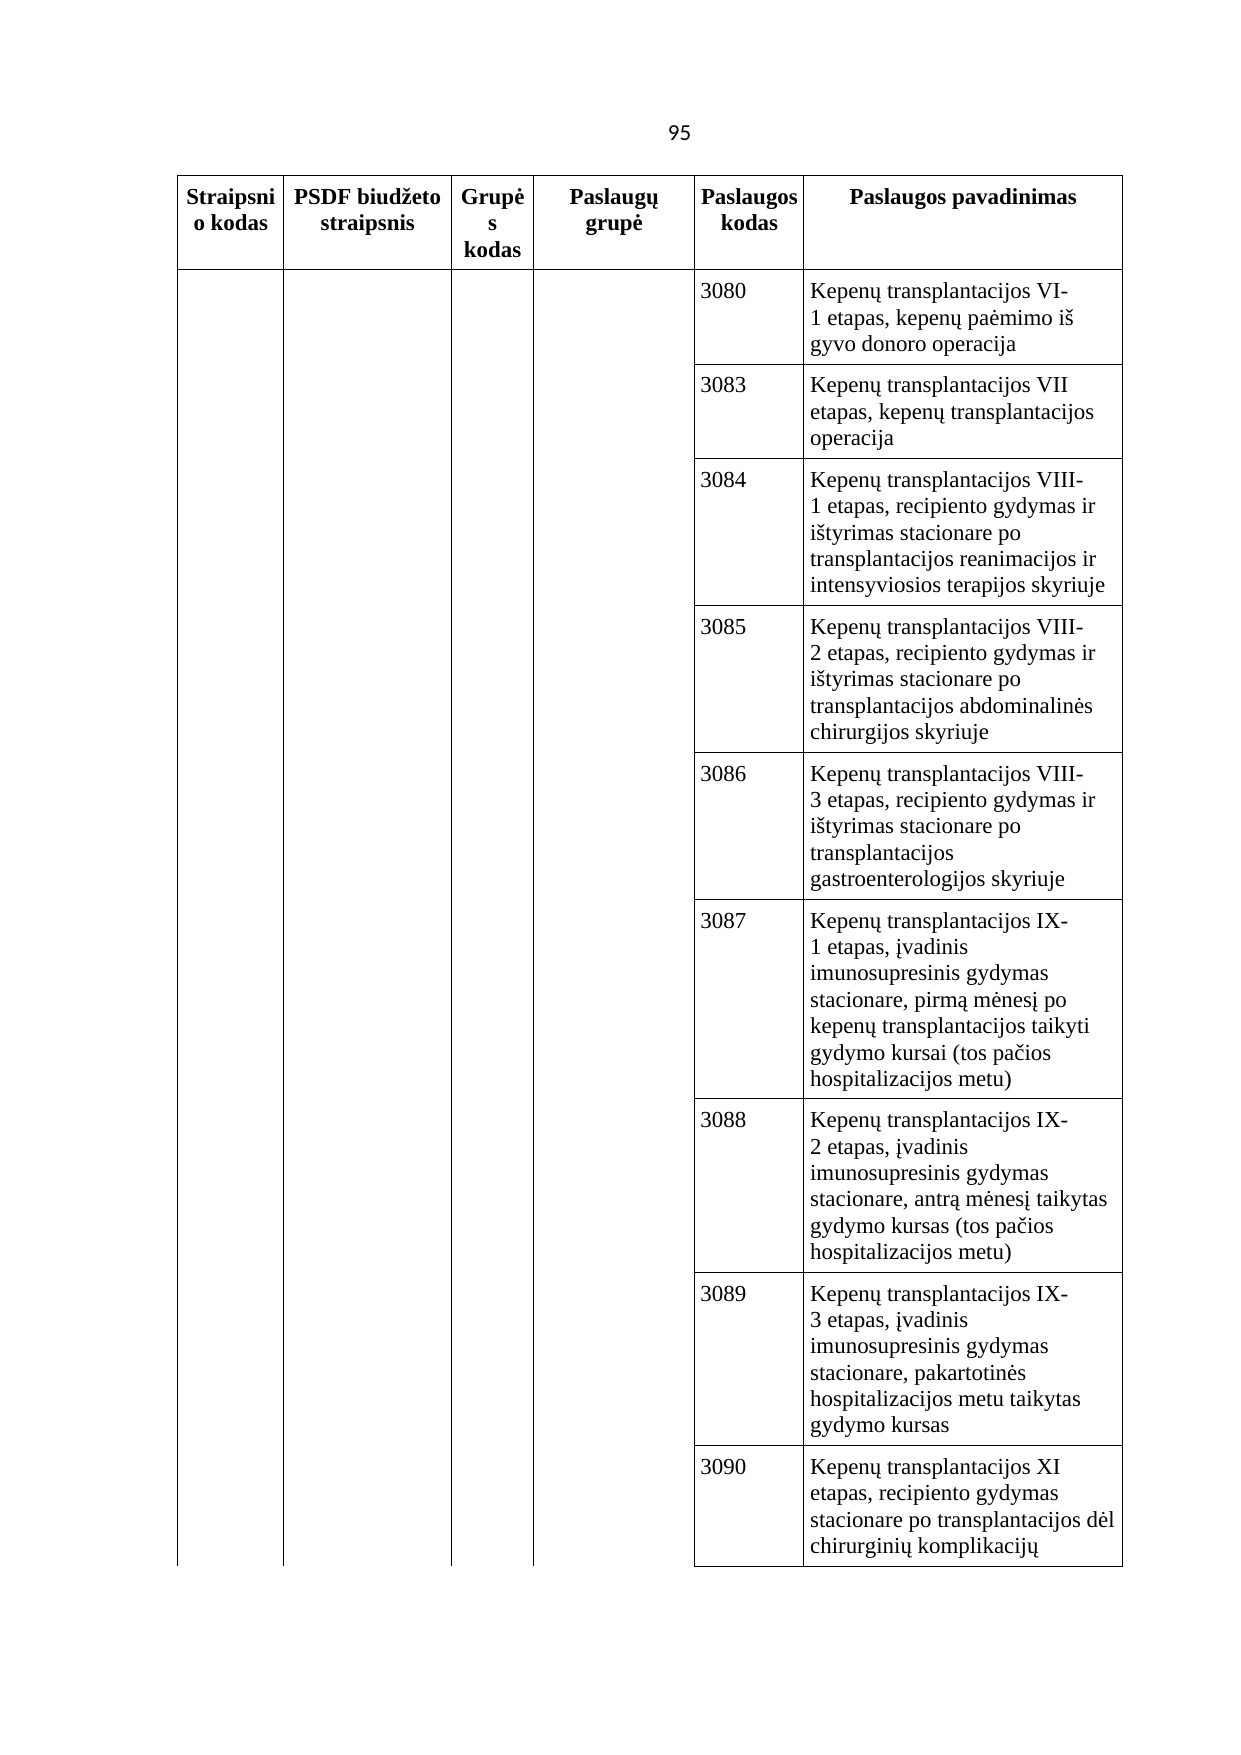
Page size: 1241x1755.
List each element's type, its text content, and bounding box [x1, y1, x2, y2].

table_cell [534, 1098, 694, 1272]
table_cell [452, 752, 533, 899]
table_cell [534, 752, 694, 899]
table_header Grupės kodas [452, 176, 533, 269]
table_cell [534, 364, 694, 458]
table_cell [178, 1445, 283, 1566]
table_cell [284, 364, 451, 458]
table_cell Kepenų transplantacijos VII etapas, kepenų transplantacijos operacija [804, 365, 1122, 458]
table_cell Kepenų transplantacijos VI-1 etapas, kepenų paėmimo iš gyvo donoro operacija [804, 270, 1122, 363]
table_cell 3080 [695, 270, 803, 363]
table_cell [178, 458, 283, 605]
table_cell 3088 [695, 1099, 803, 1272]
table_cell [284, 270, 451, 363]
table_cell [284, 1098, 451, 1272]
table_cell 3085 [695, 606, 803, 752]
table_cell [178, 605, 283, 752]
table_cell Kepenų transplantacijos VIII-2 etapas, recipiento gydymas ir ištyrimas stacionare po transplantacijos abdominalinės chirurgijos skyriuje [804, 606, 1122, 752]
table_cell [178, 1098, 283, 1272]
table_header PSDF biudžeto straipsnis [284, 176, 451, 269]
table_cell Kepenų transplantacijos IX-3 etapas, įvadinis imunosupresinis gydymas stacionare, pakartotinės hospitalizacijos metu taikytas gydymo kursas [804, 1273, 1122, 1445]
table_cell Kepenų transplantacijos VIII-3 etapas, recipiento gydymas ir ištyrimas stacionare po transplantacijos gastroenterologijos skyriuje [804, 753, 1122, 899]
table_cell Kepenų transplantacijos XI etapas, recipiento gydymas stacionare po transplantacijos dėl chirurginių komplikacijų [804, 1446, 1122, 1566]
table_cell [452, 605, 533, 752]
table_cell [178, 270, 283, 363]
table_cell [534, 605, 694, 752]
table_cell [452, 899, 533, 1098]
table_cell [178, 752, 283, 899]
table_header Straipsnio kodas [178, 176, 283, 269]
table_cell [534, 1445, 694, 1566]
table_cell [284, 458, 451, 605]
table_cell [534, 1272, 694, 1445]
table_cell Kepenų transplantacijos IX-2 etapas, įvadinis imunosupresinis gydymas stacionare, antrą mėnesį taikytas gydymo kursas (tos pačios hospitalizacijos metu) [804, 1099, 1122, 1272]
table_cell [452, 458, 533, 605]
table_cell [452, 1098, 533, 1272]
table_cell 3084 [695, 459, 803, 605]
table_cell [284, 1272, 451, 1445]
table_cell Kepenų transplantacijos VIII-1 etapas, recipiento gydymas ir ištyrimas stacionare po transplantacijos reanimacijos ir intensyviosios terapijos skyriuje [804, 459, 1122, 605]
table_cell [178, 364, 283, 458]
table_cell 3087 [695, 900, 803, 1098]
table_cell [284, 1445, 451, 1566]
table_cell [178, 1272, 283, 1445]
table_cell 3086 [695, 753, 803, 899]
table_cell [452, 1445, 533, 1566]
table_cell Kepenų transplantacijos IX-1 etapas, įvadinis imunosupresinis gydymas stacionare, pirmą mėnesį po kepenų transplantacijos taikyti gydymo kursai (tos pačios hospitalizacijos metu) [804, 900, 1122, 1098]
table_cell [284, 752, 451, 899]
table_cell [452, 270, 533, 363]
table_cell [284, 899, 451, 1098]
table_cell 3089 [695, 1273, 803, 1445]
table_cell [534, 458, 694, 605]
table_cell 3090 [695, 1446, 803, 1566]
table_cell [284, 605, 451, 752]
table_header Paslaugų grupė [534, 176, 694, 269]
table_header Paslaugos pavadinimas [804, 176, 1122, 269]
table_cell [452, 364, 533, 458]
table_cell [452, 1272, 533, 1445]
table_cell [534, 270, 694, 363]
table_cell [534, 899, 694, 1098]
table_cell [178, 899, 283, 1098]
table_header Paslaugos kodas [695, 176, 803, 269]
table_cell 3083 [695, 365, 803, 458]
